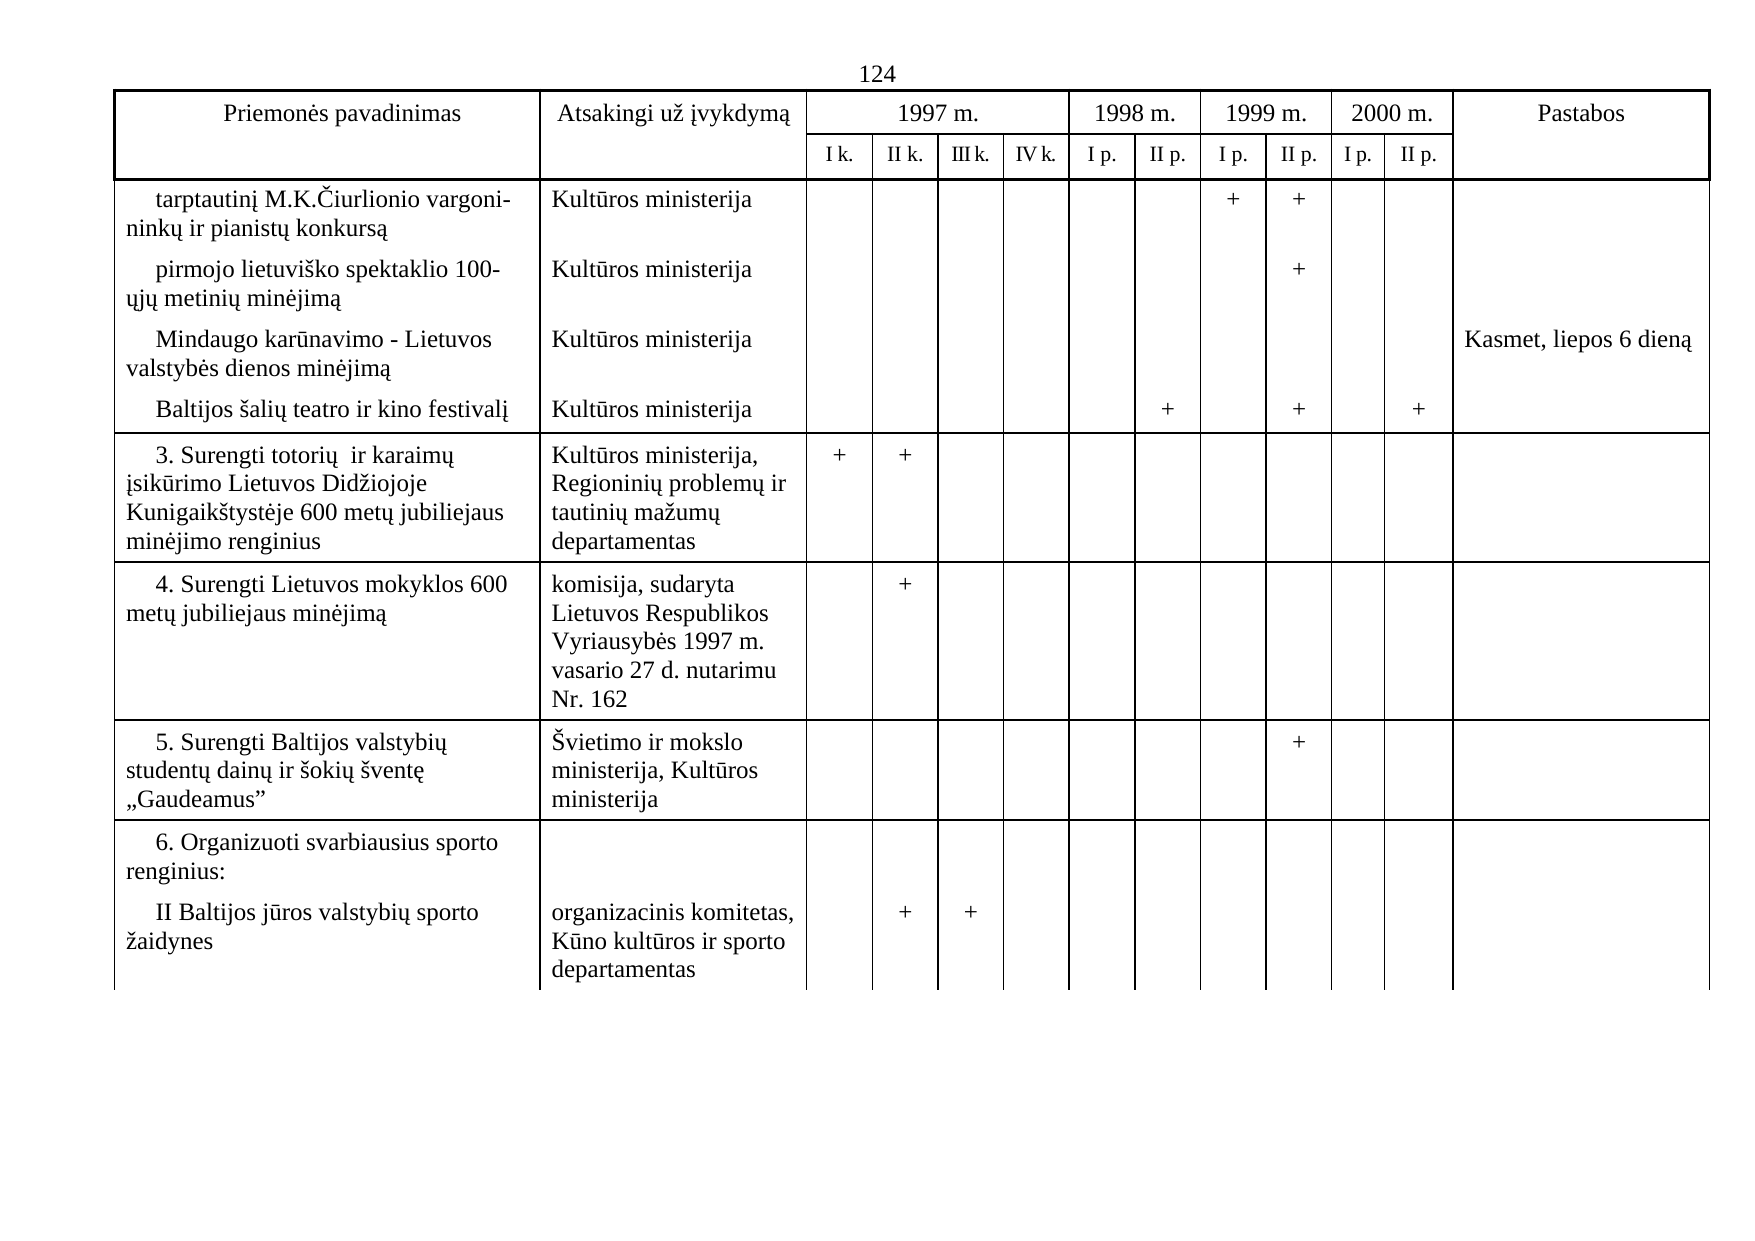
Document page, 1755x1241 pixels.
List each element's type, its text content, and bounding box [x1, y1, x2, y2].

table_cell [1454, 821, 1709, 891]
table_cell [541, 133, 806, 178]
table_cell + [1267, 248, 1331, 318]
table_cell [873, 388, 937, 432]
table_cell II k. [873, 135, 937, 178]
table_cell [1201, 891, 1265, 989]
table_cell [1070, 248, 1134, 318]
table_cell [1004, 563, 1068, 719]
table_cell [1070, 434, 1134, 561]
table_cell [1454, 388, 1709, 432]
table_cell [1385, 248, 1452, 318]
table_header Atsakingi už įvykdymą [541, 92, 806, 133]
table_cell I p. [1070, 135, 1134, 178]
table_cell [939, 388, 1003, 432]
table_cell [1385, 181, 1452, 248]
table_cell [1454, 133, 1708, 178]
table_cell [1385, 821, 1452, 891]
table_cell Švietimo ir mokslo ministerija, Kultūros ministerija [541, 721, 806, 819]
table_cell 5. Surengti Baltijos valstybių studentų dainų ir šokių šventę „Gaudeamus” [115, 721, 539, 819]
table_cell [1004, 434, 1068, 561]
table_cell [1070, 388, 1134, 432]
table_cell [1004, 388, 1068, 432]
table_cell [1332, 388, 1384, 432]
table_cell [1136, 181, 1200, 248]
table_cell + [873, 891, 937, 989]
table_cell [939, 318, 1003, 388]
table_cell [1136, 248, 1200, 318]
table_cell [1201, 248, 1265, 318]
table_cell 6. Organizuoti svarbiausius sporto renginius: [115, 821, 539, 891]
table_cell [1385, 721, 1452, 819]
table_cell II Baltijos jūros valstybių sporto žaidynes [115, 891, 539, 989]
table_cell + [1267, 181, 1331, 248]
table_cell [807, 388, 872, 432]
table_cell [1070, 181, 1134, 248]
table_header 1997 m. [807, 92, 1068, 133]
table_cell [1004, 721, 1068, 819]
table_cell II p. [1385, 135, 1452, 178]
table_cell [1332, 434, 1384, 561]
table_cell [1136, 721, 1200, 819]
table_cell III k. [939, 135, 1003, 178]
table_header Priemonės pavadinimas [116, 92, 539, 133]
table_cell + [873, 434, 937, 561]
table_cell I k. [807, 135, 872, 178]
table_header 1998 m. [1070, 92, 1200, 133]
table_cell tarptautinį M.K.Čiurlionio vargoni-ninkų ir pianistų konkursą [115, 181, 539, 248]
table_cell [1267, 563, 1331, 719]
table_cell [807, 181, 872, 248]
table_cell II p. [1267, 135, 1331, 178]
table_cell [939, 721, 1003, 819]
table_cell I p. [1332, 135, 1384, 178]
table_cell Kultūros ministerija [541, 388, 806, 432]
table_cell [1136, 563, 1200, 719]
table_cell IV k. [1004, 135, 1068, 178]
table_cell [1454, 563, 1709, 719]
table_cell [939, 563, 1003, 719]
table_cell [1385, 563, 1452, 719]
table_cell pirmojo lietuviško spektaklio 100-ųjų metinių minėjimą [115, 248, 539, 318]
table_cell [1004, 891, 1068, 989]
table_cell [807, 248, 872, 318]
table_cell [873, 318, 937, 388]
table_cell + [807, 434, 872, 561]
table_cell 3. Surengti totorių ir karaimų įsikūrimo Lietuvos Didžiojoje Kunigaikštystėje 600 metų jubiliejaus minėjimo renginius [115, 434, 539, 561]
table_cell [1267, 318, 1331, 388]
table_cell komisija, sudaryta Lietuvos Respublikos Vyriausybės 1997 m. vasario 27 d. nutarimu Nr. 162 [541, 563, 806, 719]
table_cell + [1201, 181, 1265, 248]
table_cell [1332, 821, 1384, 891]
table_cell [1454, 891, 1709, 989]
table_cell [1454, 248, 1709, 318]
table_header 2000 m. [1332, 92, 1452, 133]
table_cell [939, 821, 1003, 891]
table_cell [1004, 181, 1068, 248]
table_cell [939, 434, 1003, 561]
table_cell Mindaugo karūnavimo - Lietuvos valstybės dienos minėjimą [115, 318, 539, 388]
table_cell I p. [1201, 135, 1265, 178]
table_cell [1201, 563, 1265, 719]
table_cell [1385, 434, 1452, 561]
table_cell [1201, 318, 1265, 388]
table_header 1999 m. [1201, 92, 1331, 133]
table_cell [1201, 821, 1265, 891]
table_cell [1136, 318, 1200, 388]
table_cell [1332, 248, 1384, 318]
table_cell [1454, 721, 1709, 819]
table_cell [1070, 563, 1134, 719]
table_cell [116, 133, 539, 178]
table_cell [1332, 891, 1384, 989]
table_cell + [939, 891, 1003, 989]
table_cell [1070, 821, 1134, 891]
table_cell [1201, 721, 1265, 819]
table_cell [1267, 891, 1331, 989]
table_cell 4. Surengti Lietuvos mokyklos 600 metų jubiliejaus minėjimą [115, 563, 539, 719]
table_cell [1136, 891, 1200, 989]
table_cell [807, 563, 872, 719]
table_cell [1385, 891, 1452, 989]
table_cell [1070, 318, 1134, 388]
table_cell [807, 318, 872, 388]
table_cell [939, 248, 1003, 318]
table_cell Kultūros ministerija, Regioninių problemų ir tautinių mažumų departamentas [541, 434, 806, 561]
table_cell [1332, 181, 1384, 248]
table_cell [1201, 388, 1265, 432]
table_cell [1136, 434, 1200, 561]
table_cell Kultūros ministerija [541, 318, 806, 388]
table_cell [873, 248, 937, 318]
table_cell [807, 821, 872, 891]
table_cell [1454, 434, 1709, 561]
table_cell II p. [1136, 135, 1200, 178]
table_cell [873, 821, 937, 891]
table_cell Baltijos šalių teatro ir kino festivalį [115, 388, 539, 432]
table_cell [1004, 248, 1068, 318]
table_cell [1332, 563, 1384, 719]
table_cell [1454, 181, 1709, 248]
table_cell [1267, 434, 1331, 561]
table_cell [873, 181, 937, 248]
table_cell [1201, 434, 1265, 561]
table_cell [1070, 721, 1134, 819]
table_cell [1070, 891, 1134, 989]
table_cell + [873, 563, 937, 719]
table_cell + [1267, 721, 1331, 819]
table_cell Kultūros ministerija [541, 181, 806, 248]
table_cell [873, 721, 937, 819]
table_cell + [1136, 388, 1200, 432]
table_cell [1332, 318, 1384, 388]
table_cell Kasmet, liepos 6 dieną [1454, 318, 1709, 388]
table_cell [807, 721, 872, 819]
table_cell organizacinis komitetas, Kūno kultūros ir sporto departamentas [541, 891, 806, 989]
table_cell [1267, 821, 1331, 891]
table_cell + [1267, 388, 1331, 432]
table_cell [541, 821, 806, 891]
table_header Pastabos [1454, 92, 1708, 133]
table_cell [1385, 318, 1452, 388]
table_cell [1332, 721, 1384, 819]
table_cell [1136, 821, 1200, 891]
table_cell [807, 891, 872, 989]
table_cell [1004, 821, 1068, 891]
table_cell + [1385, 388, 1452, 432]
table_cell Kultūros ministerija [541, 248, 806, 318]
table_cell [1004, 318, 1068, 388]
table_cell [939, 181, 1003, 248]
